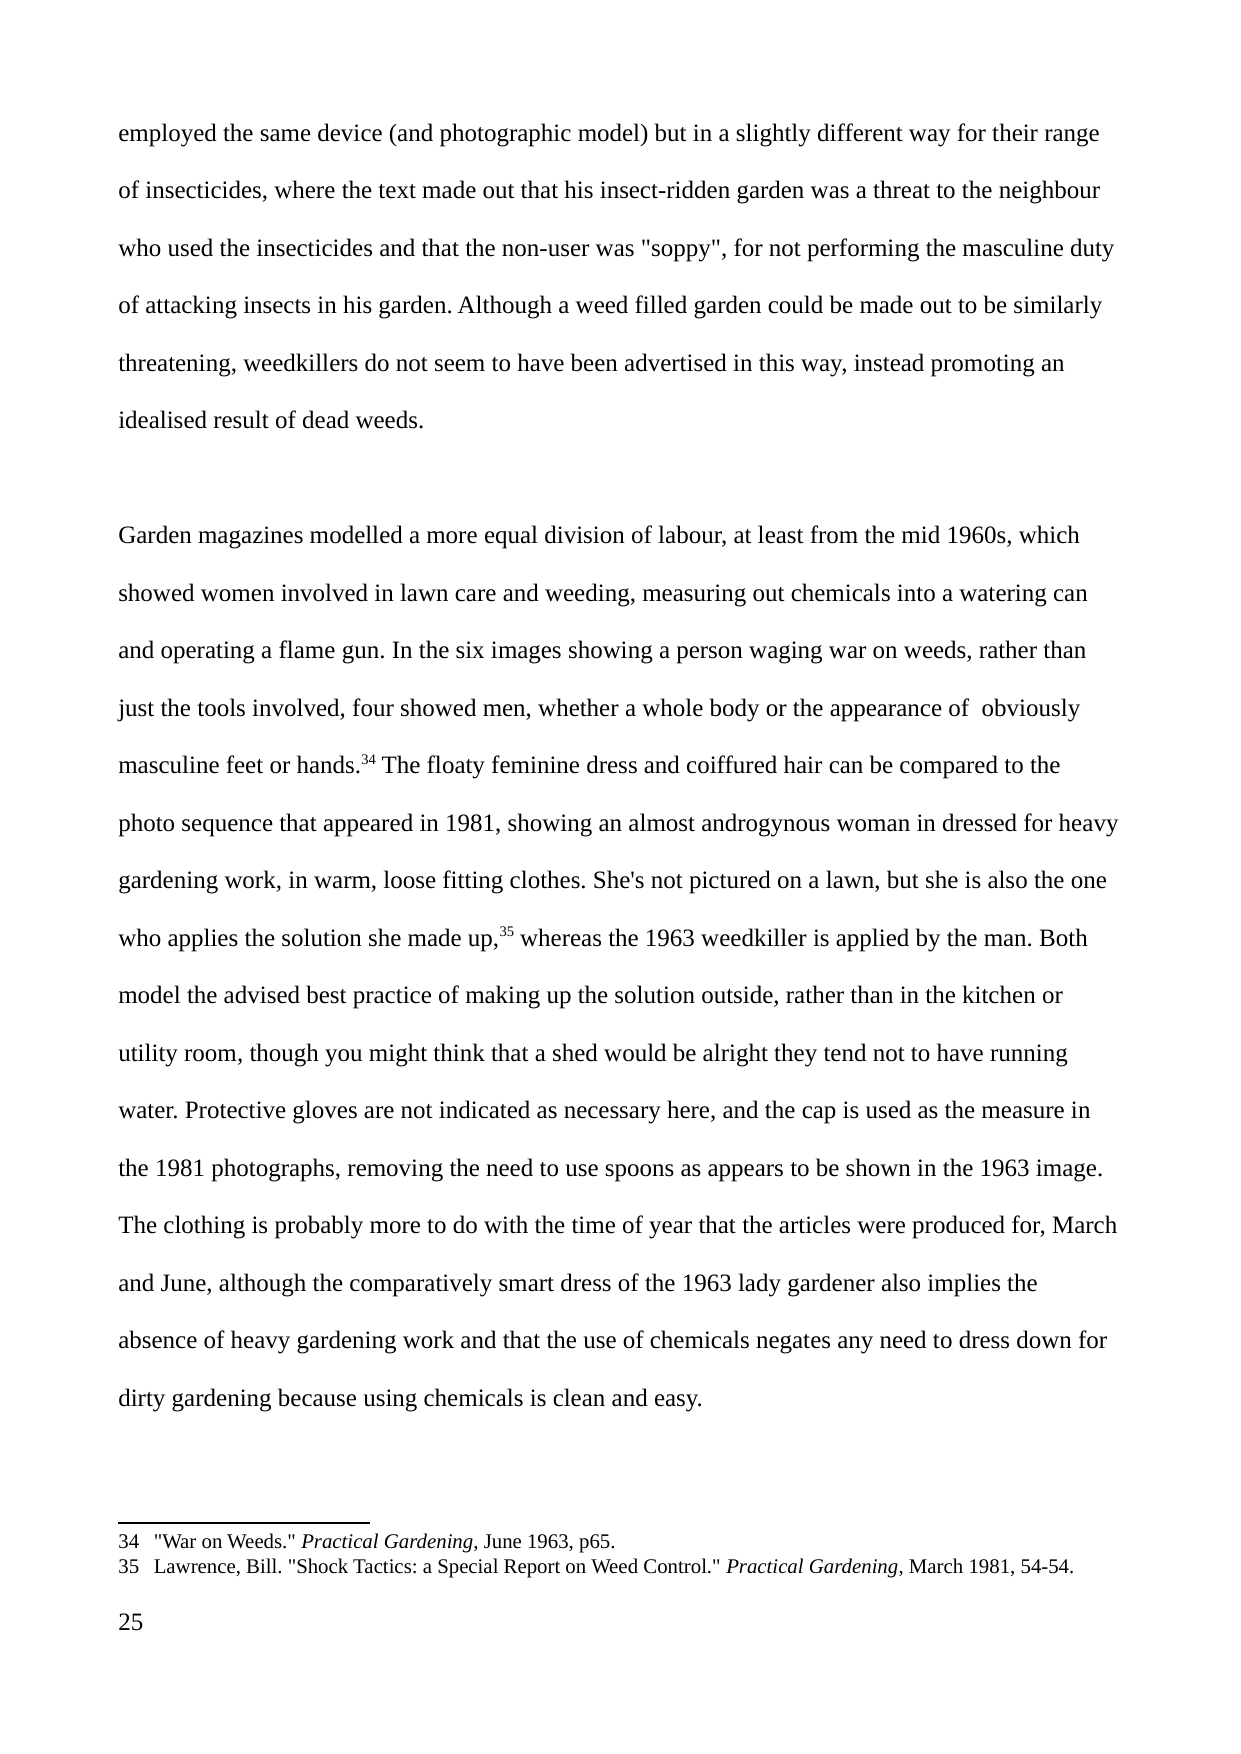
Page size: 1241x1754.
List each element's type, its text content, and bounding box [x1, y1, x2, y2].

text Lawrence, Bill. "Shock Tactics: a Special Report on Weed Control." Practical Gardening, March 1981, 54-54. [118, 1553, 1122, 1578]
text "War on Weeds." Practical Gardening, June 1963, p65. [118, 1529, 1122, 1553]
text employed the same device (and photographic model) but in a slightly different way for their range of insecticides, where the text made out that his insect-ridden garden was a threat to the neighbour who used the insecticides and that the non-user was "soppy", for not performing the masculine duty of attacking insects in his garden. Although a weed filled garden could be made out to be similarly threatening, weedkillers do not seem to have been advertised in this way, instead promoting an idealised result of dead weeds. [118, 118, 1122, 434]
text Garden magazines modelled a more equal division of labour, at least from the mid 1960s, which showed women involved in lawn care and weeding, measuring out chemicals into a watering can and operating a flame gun. In the six images showing a person waging war on weeds, rather than just the tools involved, four showed men, whether a whole body or the appearance of obviously masculine feet or hands. The floaty feminine dress and coiffured hair can be compared to the photo sequence that appeared in 1981, showing an almost androgynous woman in dressed for heavy gardening work, in warm, loose fitting clothes. She's not pictured on a lawn, but she is also the one who applies the solution she made up, whereas the 1963 weedkiller is applied by the man. Both model the advised best practice of making up the solution outside, rather than in the kitchen or utility room, though you might think that a shed would be alright they tend not to have running water. Protective gloves are not indicated as necessary here, and the cap is used as the measure in the 1981 photographs, removing the need to use spoons as appears to be shown in the 1963 image. The clothing is probably more to do with the time of year that the articles were produced for, March and June, although the comparatively smart dress of the 1963 lady gardener also implies the absence of heavy gardening work and that the use of chemicals negates any need to dress down for dirty gardening because using chemicals is clean and easy. [118, 521, 1122, 1412]
